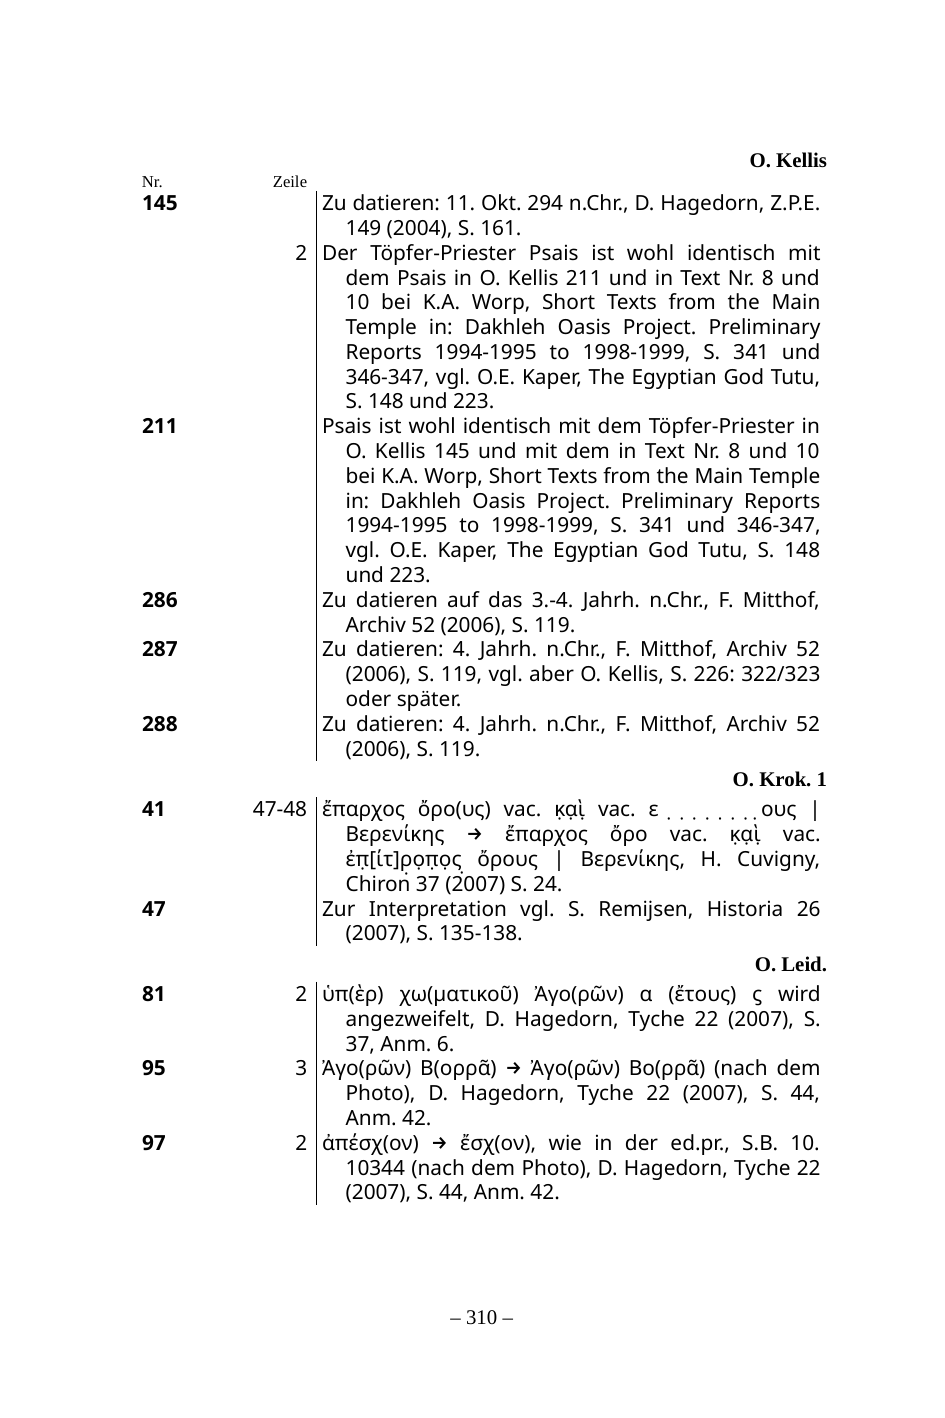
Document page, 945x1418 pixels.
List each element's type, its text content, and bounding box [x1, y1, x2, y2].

table_cell ἀπέσχ(ον) → ἔσχ(ον), wie in der ed.pr., S.B. 10. 10344 (nach dem Photo), D. Hagedorn, Tyche 22 (2007), S. 44, Anm. 42. [317, 1130, 827, 1205]
table_cell 3 [224, 1056, 316, 1130]
table_cell Zu datieren: 4. Jahrh. n.Chr., F. Mitthof, Archiv 52 (2006), S. 119, vgl. aber O. Kellis, S. 226: 322/323 oder später. [317, 637, 827, 711]
table_header ὑπ(ὲρ) χω(ματικοῦ) Ἀγο(ρῶν) α (ἔτους) ϛ wird angezweifelt, D. Hagedorn, Tyche 22 (2007), S. 37, Anm. 6. [317, 982, 827, 1056]
table_cell Zu datieren: 11. Okt. 294 n.Chr., D. Hagedorn, Z.P.E. 149 (2004), S. 161. [317, 191, 827, 240]
table_cell 286 [136, 588, 316, 637]
table_header 47-48 [224, 797, 316, 896]
table_cell Ἀγο(ρῶν) Β(ορρᾶ) → Ἀγο(ρῶν) Βο(ρρᾶ) (nach dem Photo), D. Hagedorn, Tyche 22 (2007), S. 44, Anm. 42. [317, 1056, 827, 1130]
table_cell Zur Interpretation vgl. S. Remijsen, Historia 26 (2007), S. 135-138. [317, 896, 827, 946]
table_cell Psais ist wohl identisch mit dem Töpfer-Priester in O. Kellis 145 und mit dem in Text Nr. 8 und 10 bei K.A. Worp, Short Texts from the Main Temple in: Dakhleh Oasis Project. Preliminary Reports 1994-1995 to 1998-1999, S. 341 und 346-347, vgl. O.E. Kaper, The Egyptian God Tutu, S. 148 und 223. [317, 414, 827, 587]
table_cell 287 [136, 637, 316, 711]
table_cell 2 [224, 1130, 316, 1205]
table_cell 2 [224, 240, 316, 414]
table_cell 145 [136, 191, 316, 240]
subtitle O. Leid. [136, 952, 827, 976]
table_cell 47 [136, 896, 316, 946]
table_cell Der Töpfer-Priester Psais ist wohl identisch mit dem Psais in O. Kellis 211 und in Text Nr. 8 und 10 bei K.A. Worp, Short Texts from the Main Temple in: Dakhleh Oasis Project. Preliminary Reports 1994-1995 to 1998-1999, S. 341 und 346-347, vgl. O.E. Kaper, The Egyptian God Tutu, S. 148 und 223. [317, 240, 827, 414]
table_cell 288 [136, 711, 316, 761]
table_header 41 [136, 797, 224, 896]
subtitle O. Krok. 1 [136, 767, 827, 791]
table_header 81 [136, 982, 224, 1056]
table_cell 95 [136, 1056, 224, 1130]
table_cell 97 [136, 1130, 224, 1205]
table_cell Zu datieren auf das 3.-4. Jahrh. n.Chr., F. Mitthof, Archiv 52 (2006), S. 119. [317, 588, 827, 637]
table_header ἔπαρχος ὄρο(υς) vac. κ̣α̣ὶ̣ vac. ε ̣ ̣ ̣ ̣ ̣ ̣ ̣ ̣ους | Βερενίκης → ἔπαρχος ὄρο vac. κ̣α̣ὶ̣ vac. ἐπ̣[ίτ]ρ̣ο̣π̣ο̣ς̣ ὄρους | Βερενίκης, H. Cuvigny, Chiron 37 (2007) S. 24. [317, 797, 827, 896]
table_cell Zu datieren: 4. Jahrh. n.Chr., F. Mitthof, Archiv 52 (2006), S. 119. [317, 711, 827, 761]
table_cell 211 [136, 414, 316, 587]
table_header 2 [224, 982, 316, 1056]
table_cell [136, 240, 224, 414]
